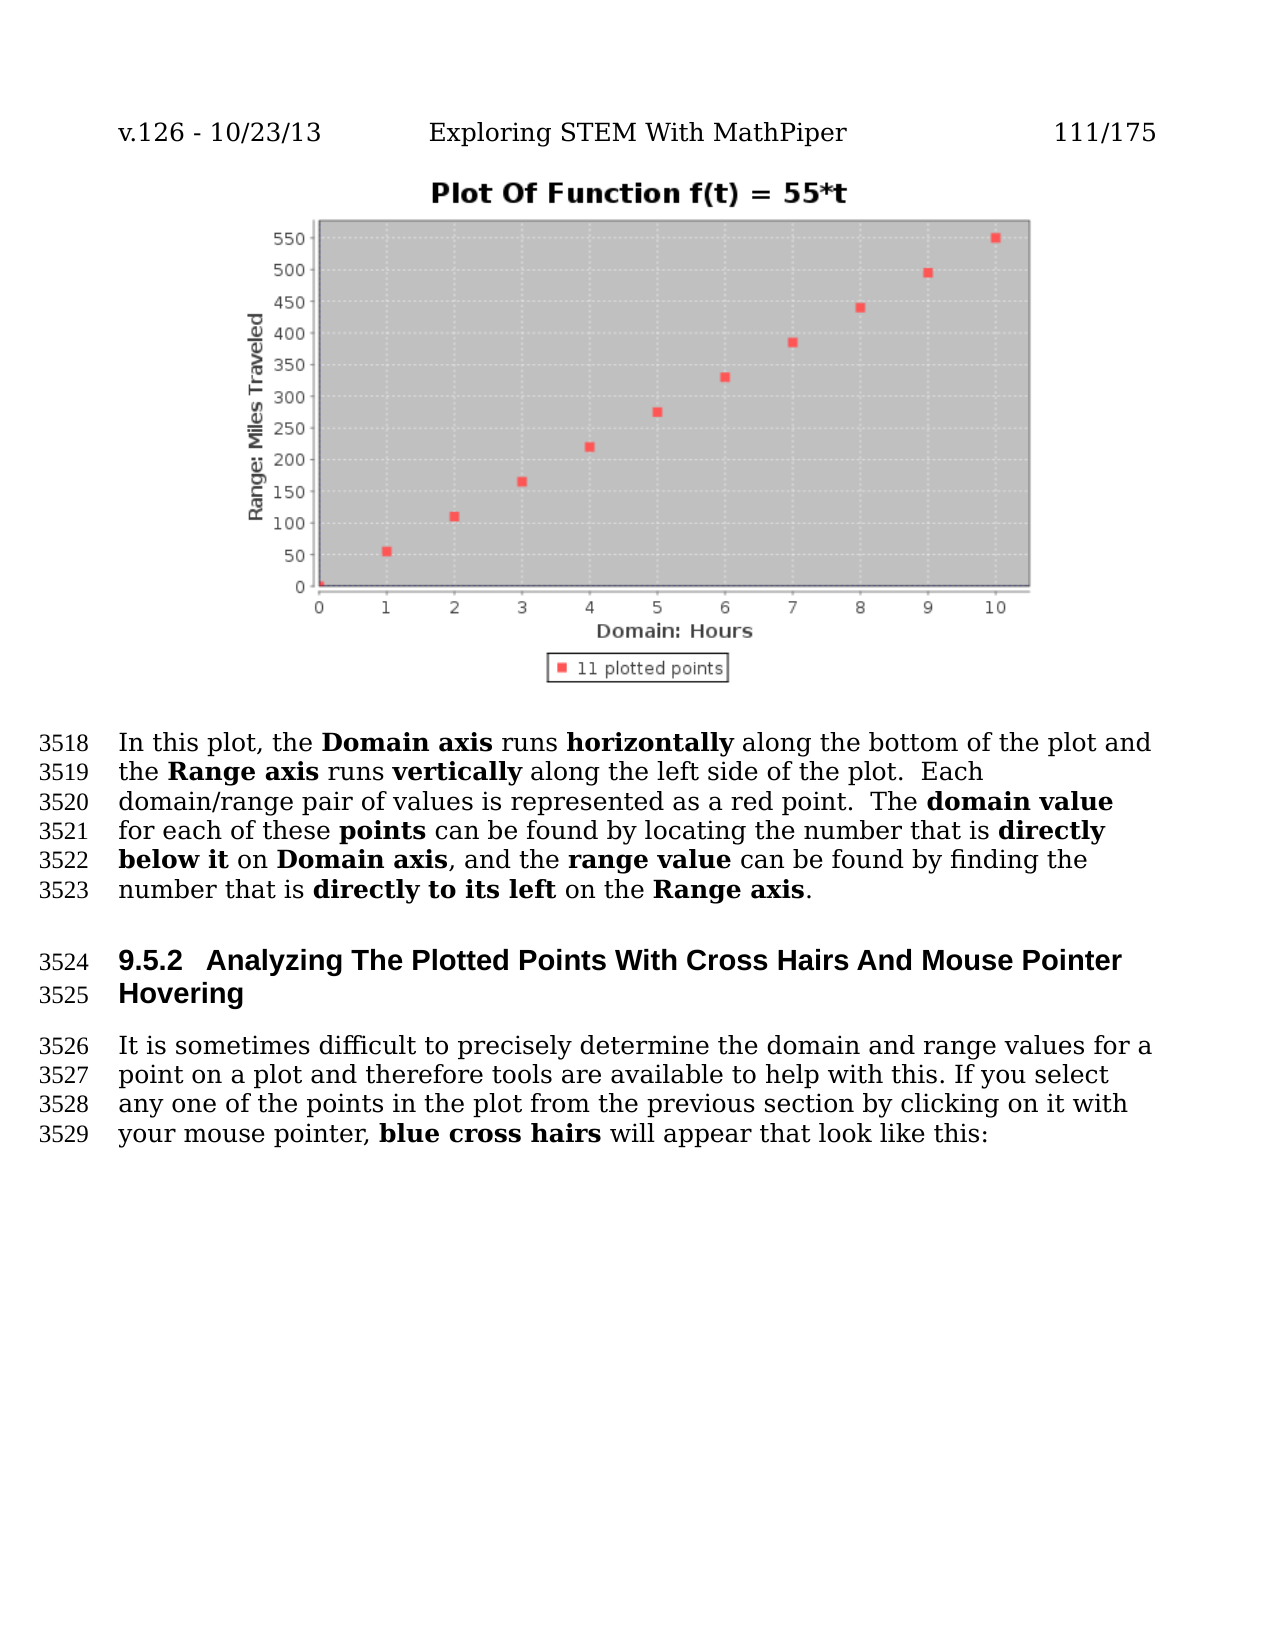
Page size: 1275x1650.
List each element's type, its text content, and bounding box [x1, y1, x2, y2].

subtitle Analyzing The Plotted Points With Cross Hairs And Mouse Pointer Hovering [118, 943, 1157, 1010]
text It is sometimes difficult to precisely determine the domain and range values for a point on a plot and therefore tools are available to help with this. If you select any one of the points in the plot from the previous section by clicking on it with your mouse pointer, blue cross hairs will appear that look like this: [118, 1031, 1157, 1148]
text In this plot, the Domain axis runs horizontally along the bottom of the plot and the Range axis runs vertically along the left side of the plot. Each domain/range pair of values is represented as a red point. The domain value for each of these points can be found by locating the number that is directly below it on Domain axis, and the range value can be found by finding the number that is directly to its left on the Range axis. [118, 728, 1157, 904]
picture [230, 176, 1046, 684]
